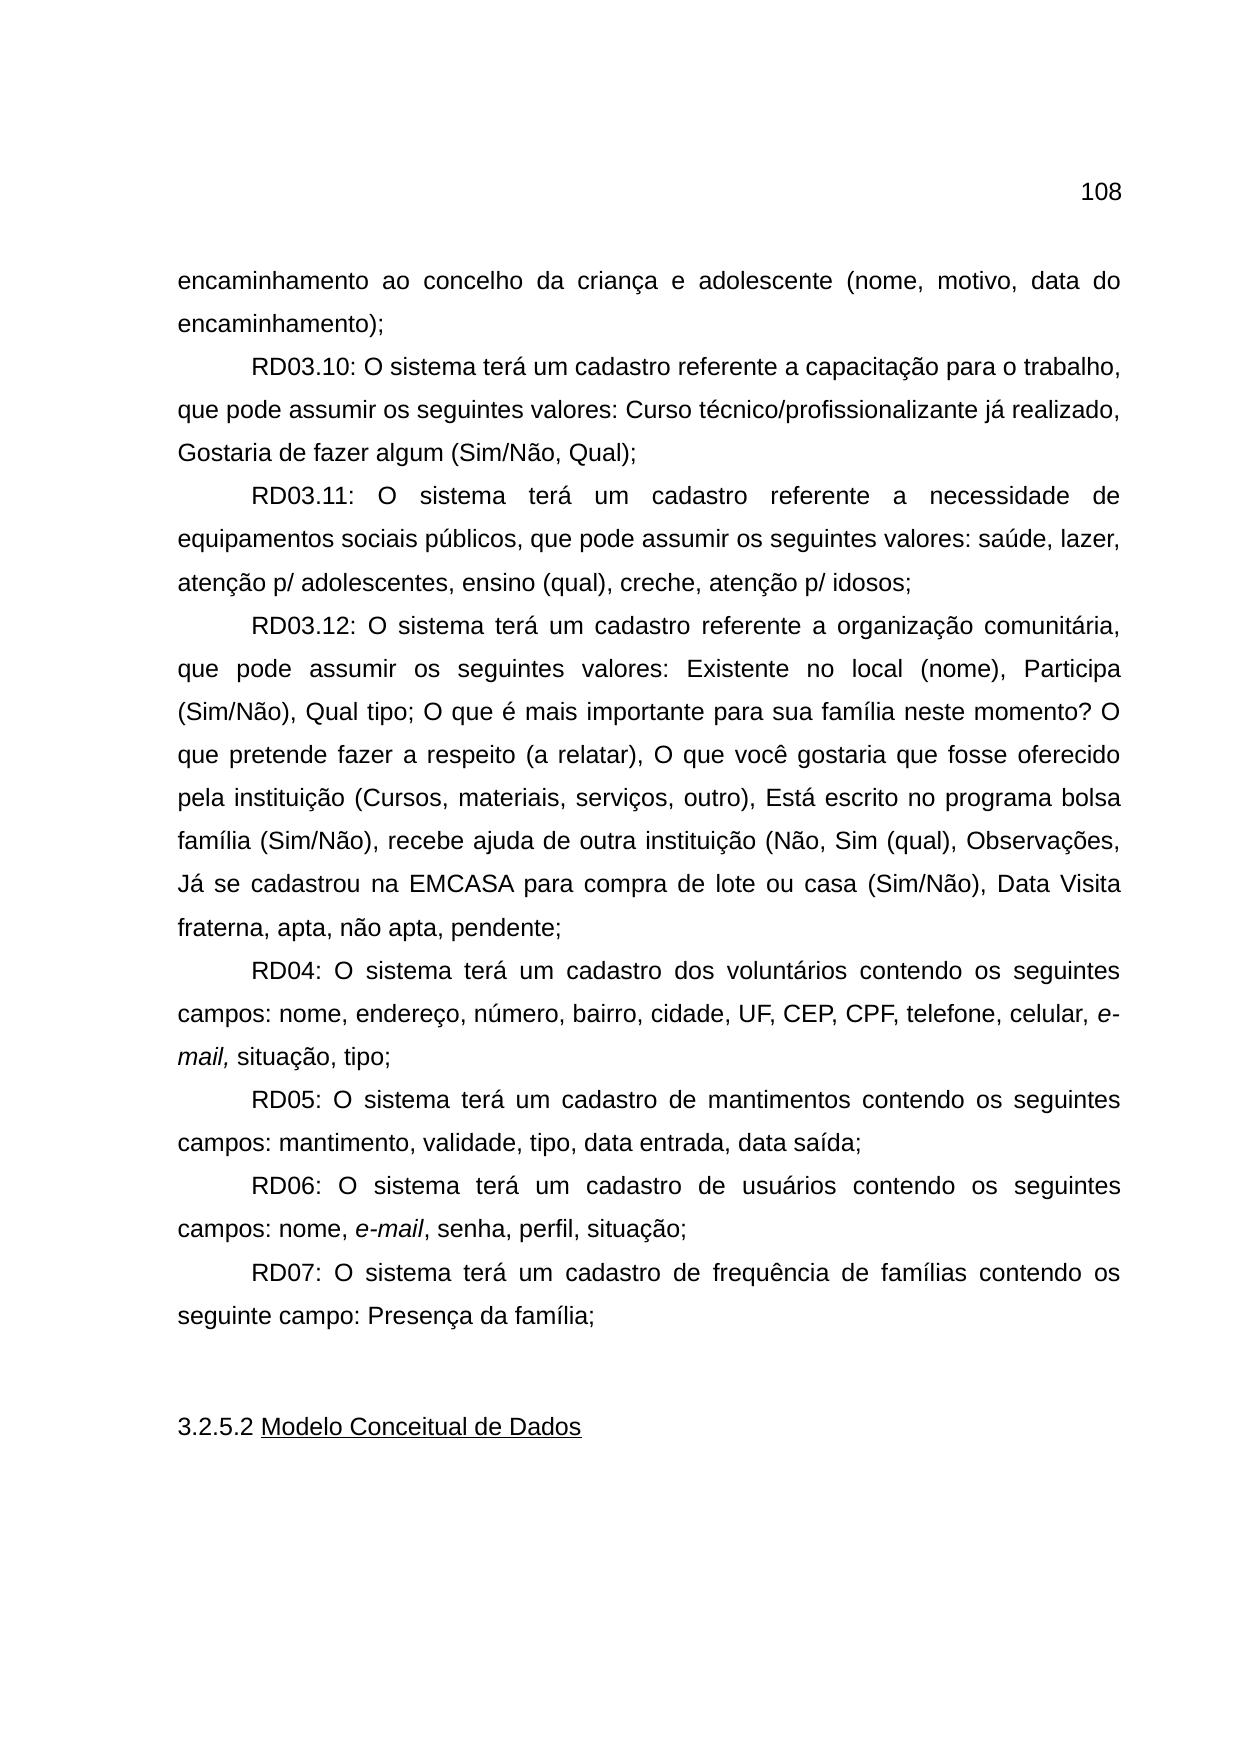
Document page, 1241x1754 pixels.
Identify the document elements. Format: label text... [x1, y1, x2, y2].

text RD05: O sistema terá um cadastro de mantimentos contendo os seguintes campos: mantimento, validade, tipo, data entrada, data saída; [177, 1085, 1122, 1157]
text encaminhamento ao concelho da criança e adolescente (nome, motivo, data do encaminhamento); [177, 266, 1122, 338]
subtitle 3.2.5.2 Modelo Conceitual de Dados [177, 1412, 1122, 1441]
text RD07: O sistema terá um cadastro de frequência de famílias contendo os seguinte campo: Presença da família; [177, 1258, 1122, 1329]
text RD03.10: O sistema terá um cadastro referente a capacitação para o trabalho, que pode assumir os seguintes valores: Curso técnico/profissionalizante já realizado, Gostaria de fazer algum (Sim/Não, Qual); [177, 352, 1122, 467]
text RD06: O sistema terá um cadastro de usuários contendo os seguintes campos: nome, e-mail, senha, perfil, situação; [177, 1171, 1122, 1243]
text RD04: O sistema terá um cadastro dos voluntários contendo os seguintes campos: nome, endereço, número, bairro, cidade, UF, CEP, CPF, telefone, celular, e-mail, situação, tipo; [177, 956, 1122, 1071]
text RD03.12: O sistema terá um cadastro referente a organização comunitária, que pode assumir os seguintes valores: Existente no local (nome), Participa (Sim/Não), Qual tipo; O que é mais importante para sua família neste momento? O que pretende fazer a respeito (a relatar), O que você gostaria que fosse oferecido pela instituição (Cursos, materiais, serviços, outro), Está escrito no programa bolsa família (Sim/Não), recebe ajuda de outra instituição (Não, Sim (qual), Observações, Já se cadastrou na EMCASA para compra de lote ou casa (Sim/Não), Data Visita fraterna, apta, não apta, pendente; [177, 611, 1122, 941]
text RD03.11: O sistema terá um cadastro referente a necessidade de equipamentos sociais públicos, que pode assumir os seguintes valores: saúde, lazer, atenção p/ adolescentes, ensino (qual), creche, atenção p/ idosos; [177, 481, 1122, 596]
